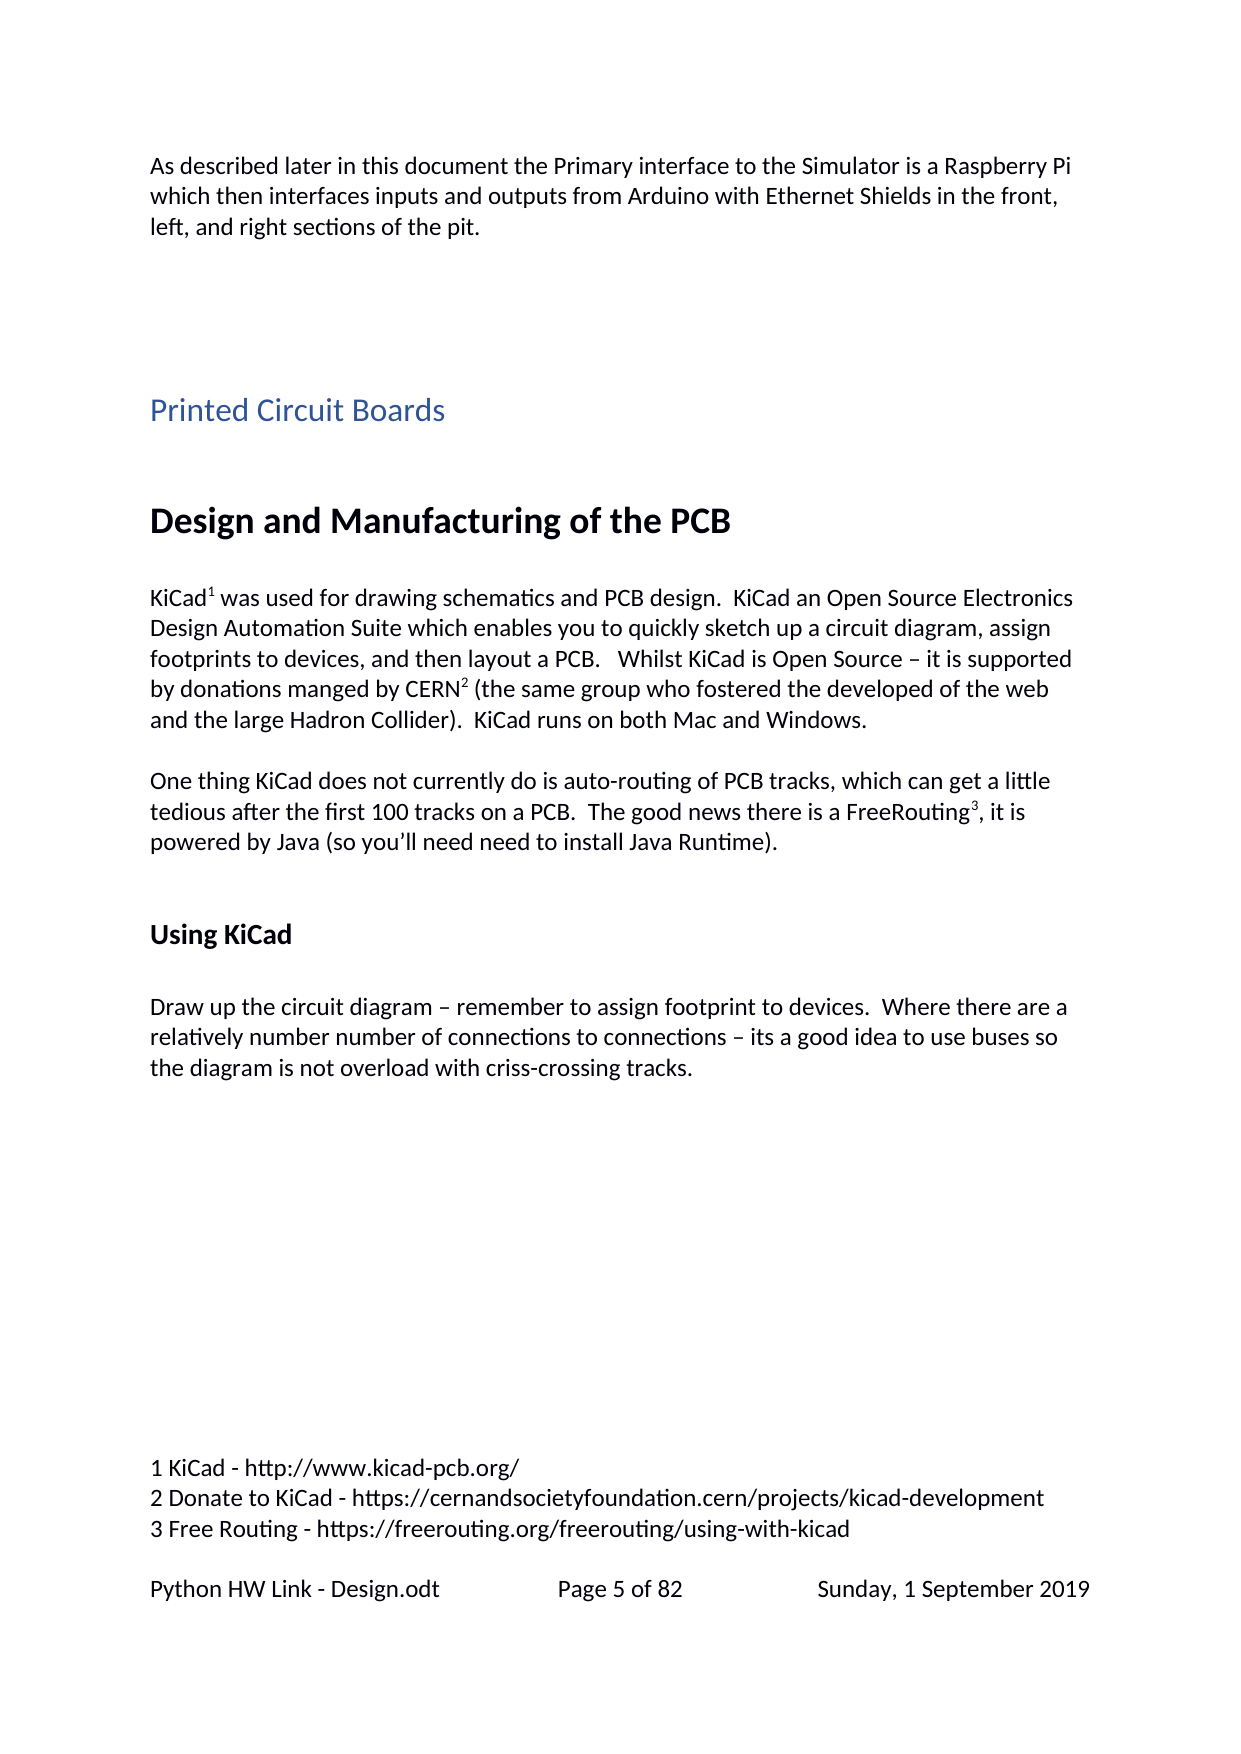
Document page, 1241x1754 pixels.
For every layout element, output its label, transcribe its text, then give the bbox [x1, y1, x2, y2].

text As described later in this document the Primary interface to the Simulator is a Raspberry Pi which then interfaces inputs and outputs from Arduino with Ethernet Shields in the front, left, and right sections of the pit. [150, 150, 1090, 242]
text KiCad was used for drawing schematics and PCB design. KiCad an Open Source Electronics Design Automation Suite which enables you to quickly sketch up a circuit diagram, assign footprints to devices, and then layout a PCB. Whilst KiCad is Open Source – it is supported by donations manged by CERN (the same group who fostered the developed of the web and the large Hadron Collider). KiCad runs on both Mac and Windows. [150, 582, 1090, 735]
subtitle Design and Manufacturing of the PCB [150, 497, 1090, 543]
text Donate to KiCad - https://cernandsocietyfoundation.cern/projects/kicad-development [150, 1482, 1090, 1513]
text KiCad - http://www.kicad-pcb.org/ [150, 1452, 1090, 1482]
subtitle Printed Circuit Boards [150, 389, 1090, 429]
subtitle Using KiCad [150, 916, 1090, 952]
text Draw up the circuit diagram – remember to assign footprint to devices. Where there are a relatively number number of connections to connections – its a good idea to use buses so the diagram is not overload with criss-crossing tracks. [150, 991, 1090, 1082]
text Free Routing - https://freerouting.org/freerouting/using-with-kicad [150, 1513, 1090, 1543]
text One thing KiCad does not currently do is auto-routing of PCB tracks, which can get a little tedious after the first 100 tracks on a PCB. The good news there is a FreeRouting, it is powered by Java (so you’ll need need to install Java Runtime). [150, 765, 1090, 857]
